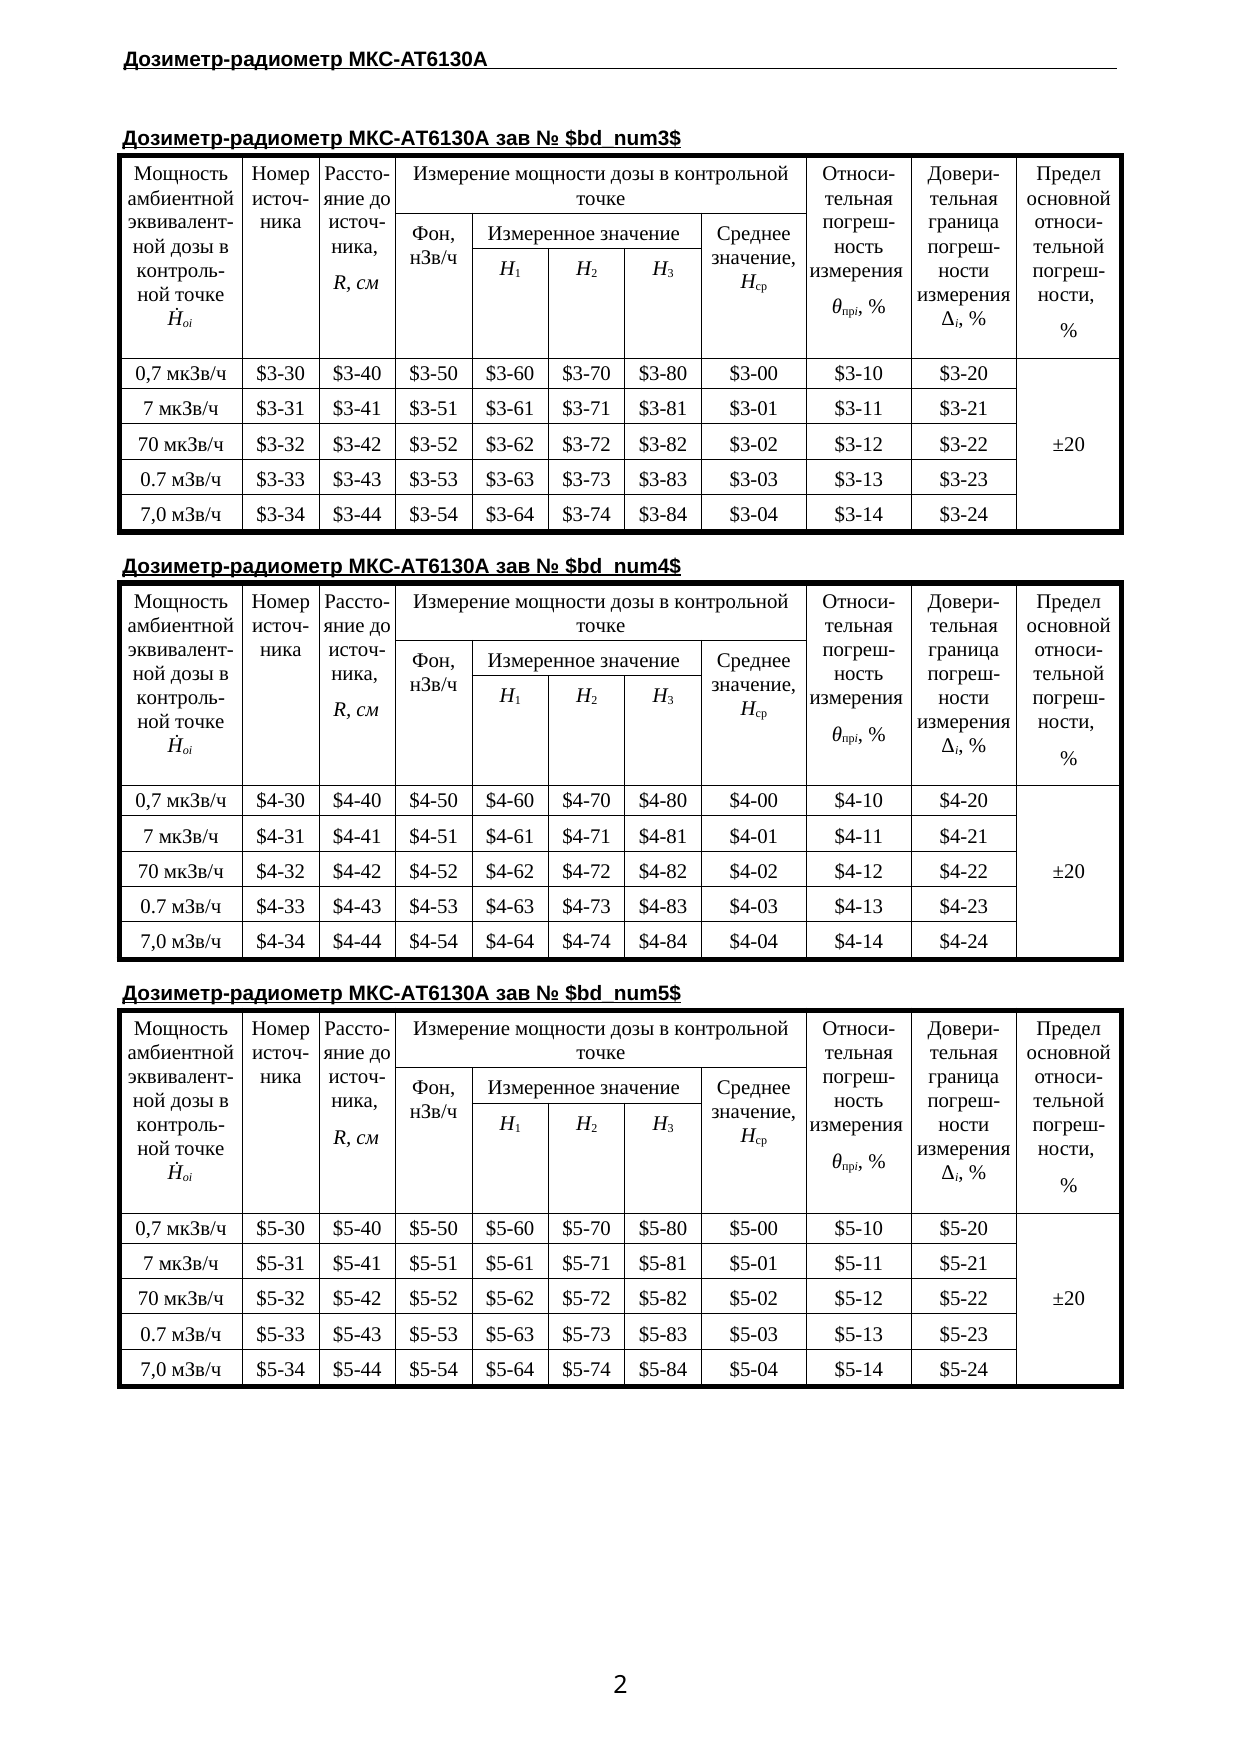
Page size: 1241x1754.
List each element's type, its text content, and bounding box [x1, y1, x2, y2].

table_cell $4-60 [473, 786, 548, 815]
table_cell $4-20 [912, 786, 1016, 815]
table_cell $3-72 [549, 424, 624, 459]
table_cell 7,0 мЗв/ч [122, 495, 242, 529]
table_cell $5-00 [702, 1214, 806, 1243]
table_cell $4-83 [625, 887, 701, 921]
table_cell Предел основной относи-тельной погреш-ности, % [1017, 1013, 1119, 1212]
table_cell Мощность амбиентной эквивалент-ной дозы в контроль-ной точке Ḣoi [122, 586, 242, 785]
table_cell $5-24 [912, 1350, 1016, 1384]
table_cell $5-33 [243, 1314, 319, 1348]
table_cell H1 [473, 1104, 548, 1212]
table_cell $3-03 [702, 460, 806, 494]
table_cell $3-33 [243, 460, 319, 494]
table_cell $5-10 [807, 1214, 911, 1243]
table_cell $3-84 [625, 495, 701, 529]
table_cell $5-71 [549, 1244, 624, 1278]
table_cell $4-63 [473, 887, 548, 921]
table_cell $5-11 [807, 1244, 911, 1278]
table_cell $3-13 [807, 460, 911, 494]
table_cell $3-54 [396, 495, 472, 529]
table_cell $4-01 [702, 816, 806, 851]
table_cell Измерение мощности дозы в контрольной точке [396, 1013, 806, 1067]
table_cell $4-33 [243, 887, 319, 921]
table_cell $3-61 [473, 389, 548, 423]
table_cell $4-12 [807, 852, 911, 886]
table_cell $3-50 [396, 359, 472, 388]
table_cell $3-02 [702, 424, 806, 459]
table_cell 0.7 мЗв/ч [122, 887, 242, 921]
table_cell $5-54 [396, 1350, 472, 1384]
table_cell Относи-тельная погреш-ность измерения θпрi, % [807, 1013, 911, 1212]
table_cell $3-53 [396, 460, 472, 494]
table_cell $4-04 [702, 922, 806, 957]
table_cell $4-41 [320, 816, 395, 851]
table_cell 7 мкЗв/ч [122, 816, 242, 851]
table_cell $5-03 [702, 1314, 806, 1348]
table_cell $4-81 [625, 816, 701, 851]
table_cell 70 мкЗв/ч [122, 424, 242, 459]
table_cell $4-52 [396, 852, 472, 886]
table_cell $3-83 [625, 460, 701, 494]
table_cell $5-23 [912, 1314, 1016, 1348]
table_cell ±20 [1017, 786, 1119, 957]
table_cell ±20 [1017, 359, 1119, 529]
table_cell $3-31 [243, 389, 319, 423]
table_cell H1 [473, 249, 548, 358]
table_cell $3-44 [320, 495, 395, 529]
table_cell $3-70 [549, 359, 624, 388]
table_cell $4-82 [625, 852, 701, 886]
table_cell Относи-тельная погреш-ность измерения θпрi, % [807, 586, 911, 785]
table_cell Довери-тельная граница погреш-ности измерения Δi, % [912, 158, 1016, 358]
table_cell Довери-тельная граница погреш-ности измерения Δi, % [912, 586, 1016, 785]
table_cell $4-02 [702, 852, 806, 886]
table_cell Номер источ-ника [243, 1013, 319, 1212]
table_cell $5-34 [243, 1350, 319, 1384]
table_cell Фон, нЗв/ч [396, 1068, 472, 1212]
table_cell $3-23 [912, 460, 1016, 494]
table_cell $5-13 [807, 1314, 911, 1348]
table_cell Предел основной относи-тельной погреш-ности, % [1017, 586, 1119, 785]
table_cell $4-42 [320, 852, 395, 886]
table_cell $5-02 [702, 1279, 806, 1313]
table_cell Измерение мощности дозы в контрольной точке [396, 586, 806, 640]
table_cell $4-31 [243, 816, 319, 851]
table_cell Рассто-яние до источ-ника, R, см [320, 158, 395, 358]
table_cell $5-21 [912, 1244, 1016, 1278]
table_cell H2 [549, 1104, 624, 1212]
table_cell $5-53 [396, 1314, 472, 1348]
table_cell $4-43 [320, 887, 395, 921]
table_cell Среднее значение, Hср [702, 641, 806, 785]
table_cell $5-70 [549, 1214, 624, 1243]
table_cell $3-63 [473, 460, 548, 494]
table_cell $5-41 [320, 1244, 395, 1278]
table_cell $5-42 [320, 1279, 395, 1313]
table_cell $3-43 [320, 460, 395, 494]
table_cell $5-72 [549, 1279, 624, 1313]
table_cell $5-32 [243, 1279, 319, 1313]
table_cell $5-81 [625, 1244, 701, 1278]
table_cell Относи-тельная погреш-ность измерения θпрi, % [807, 158, 911, 358]
table_cell ±20 [1017, 1214, 1119, 1384]
table_cell $5-62 [473, 1279, 548, 1313]
table_cell $3-74 [549, 495, 624, 529]
table_cell $3-20 [912, 359, 1016, 388]
table_cell 7,0 мЗв/ч [122, 922, 242, 957]
table_cell $5-73 [549, 1314, 624, 1348]
table_cell Номер источ-ника [243, 158, 319, 358]
table_cell $5-74 [549, 1350, 624, 1384]
table_cell $5-31 [243, 1244, 319, 1278]
table_cell 0,7 мкЗв/ч [122, 1214, 242, 1243]
table_cell $4-72 [549, 852, 624, 886]
table_cell 7 мкЗв/ч [122, 1244, 242, 1278]
table_cell H1 [473, 676, 548, 785]
table_cell $5-44 [320, 1350, 395, 1384]
table_cell $4-34 [243, 922, 319, 957]
table_cell $5-60 [473, 1214, 548, 1243]
table_cell $5-20 [912, 1214, 1016, 1243]
table_cell $5-30 [243, 1214, 319, 1243]
table_cell $3-14 [807, 495, 911, 529]
table_cell $4-23 [912, 887, 1016, 921]
table_cell Среднее значение, Hср [702, 214, 806, 358]
table_cell $4-50 [396, 786, 472, 815]
table_cell Измеренное значение [473, 641, 701, 675]
table_cell $4-51 [396, 816, 472, 851]
table_cell $3-60 [473, 359, 548, 388]
table_cell $3-80 [625, 359, 701, 388]
table_cell $4-73 [549, 887, 624, 921]
table_cell 0,7 мкЗв/ч [122, 786, 242, 815]
table_cell $4-11 [807, 816, 911, 851]
table_cell $4-24 [912, 922, 1016, 957]
table_cell $3-82 [625, 424, 701, 459]
table_cell $3-01 [702, 389, 806, 423]
table_cell Среднее значение, Hср [702, 1068, 806, 1212]
table_cell $3-51 [396, 389, 472, 423]
table_cell H3 [625, 1104, 701, 1212]
table_cell $4-32 [243, 852, 319, 886]
table_cell 70 мкЗв/ч [122, 1279, 242, 1313]
table_cell $5-40 [320, 1214, 395, 1243]
table_cell 0.7 мЗв/ч [122, 1314, 242, 1348]
table_cell $4-84 [625, 922, 701, 957]
table_cell $5-84 [625, 1350, 701, 1384]
table_cell $4-22 [912, 852, 1016, 886]
table_cell $4-62 [473, 852, 548, 886]
table_cell Мощность амбиентной эквивалент-ной дозы в контроль-ной точке Ḣoi [122, 1013, 242, 1212]
table_cell $3-52 [396, 424, 472, 459]
table_cell 0.7 мЗв/ч [122, 460, 242, 494]
table_cell $5-52 [396, 1279, 472, 1313]
table_cell $3-34 [243, 495, 319, 529]
table_cell $4-44 [320, 922, 395, 957]
table_cell $5-50 [396, 1214, 472, 1243]
table_cell $3-24 [912, 495, 1016, 529]
table_cell $4-70 [549, 786, 624, 815]
table_cell $4-14 [807, 922, 911, 957]
table_cell $4-13 [807, 887, 911, 921]
table_cell $4-54 [396, 922, 472, 957]
table_cell $5-82 [625, 1279, 701, 1313]
table_cell $5-04 [702, 1350, 806, 1384]
table_cell $4-00 [702, 786, 806, 815]
table_cell $5-80 [625, 1214, 701, 1243]
table_cell H3 [625, 676, 701, 785]
table_cell 7,0 мЗв/ч [122, 1350, 242, 1384]
table_cell $4-10 [807, 786, 911, 815]
table_cell $3-12 [807, 424, 911, 459]
table_cell H3 [625, 249, 701, 358]
table_cell 70 мкЗв/ч [122, 852, 242, 886]
table_cell $3-11 [807, 389, 911, 423]
table_cell $3-10 [807, 359, 911, 388]
table_cell $3-71 [549, 389, 624, 423]
table_cell H2 [549, 249, 624, 358]
table_cell Рассто-яние до источ-ника, R, см [320, 586, 395, 785]
table_cell $4-53 [396, 887, 472, 921]
table_header Дозиметр-радиометр МКС-AT6130A зав № $bd_num4$ [119, 535, 1121, 580]
table_cell $5-14 [807, 1350, 911, 1384]
table_cell $3-00 [702, 359, 806, 388]
table_cell Фон, нЗв/ч [396, 641, 472, 785]
table_cell $5-01 [702, 1244, 806, 1278]
table_cell Измеренное значение [473, 1068, 701, 1102]
table_cell $3-04 [702, 495, 806, 529]
table_cell H2 [549, 676, 624, 785]
table_cell $5-64 [473, 1350, 548, 1384]
table_cell $5-51 [396, 1244, 472, 1278]
table_cell $3-81 [625, 389, 701, 423]
table_cell $3-22 [912, 424, 1016, 459]
table_cell $5-63 [473, 1314, 548, 1348]
table_cell $4-80 [625, 786, 701, 815]
table_cell $4-03 [702, 887, 806, 921]
table_cell $3-40 [320, 359, 395, 388]
table_cell $3-42 [320, 424, 395, 459]
table_cell $5-83 [625, 1314, 701, 1348]
table_cell $5-43 [320, 1314, 395, 1348]
table_cell $3-21 [912, 389, 1016, 423]
table_cell Мощность амбиентной эквивалент-ной дозы в контроль-ной точке Ḣoi [122, 158, 242, 358]
table_cell $4-21 [912, 816, 1016, 851]
table_cell $3-64 [473, 495, 548, 529]
table_cell Номер источ-ника [243, 586, 319, 785]
table_cell $5-22 [912, 1279, 1016, 1313]
table_cell $3-32 [243, 424, 319, 459]
table_cell Рассто-яние до источ-ника, R, см [320, 1013, 395, 1212]
table_cell $5-61 [473, 1244, 548, 1278]
table_cell Предел основной относи-тельной погреш-ности, % [1017, 158, 1119, 358]
table_cell $4-61 [473, 816, 548, 851]
table_cell $4-74 [549, 922, 624, 957]
table_cell 7 мкЗв/ч [122, 389, 242, 423]
table_header Дозиметр-радиометр МКС-AT6130A зав № $bd_num3$ [119, 107, 1121, 153]
table_cell $4-71 [549, 816, 624, 851]
table_cell $4-30 [243, 786, 319, 815]
table_cell $3-62 [473, 424, 548, 459]
table_cell $3-41 [320, 389, 395, 423]
table_cell $4-64 [473, 922, 548, 957]
table_cell Измеренное значение [473, 214, 701, 248]
table_cell Измерение мощности дозы в контрольной точке [396, 158, 806, 212]
table_cell 0,7 мкЗв/ч [122, 359, 242, 388]
table_cell $3-30 [243, 359, 319, 388]
table_cell Довери-тельная граница погреш-ности измерения Δi, % [912, 1013, 1016, 1212]
table_cell $5-12 [807, 1279, 911, 1313]
table_cell $3-73 [549, 460, 624, 494]
table_header Дозиметр-радиометр МКС-AT6130A зав № $bd_num5$ [119, 962, 1121, 1008]
table_cell Фон, нЗв/ч [396, 214, 472, 358]
table_cell $4-40 [320, 786, 395, 815]
